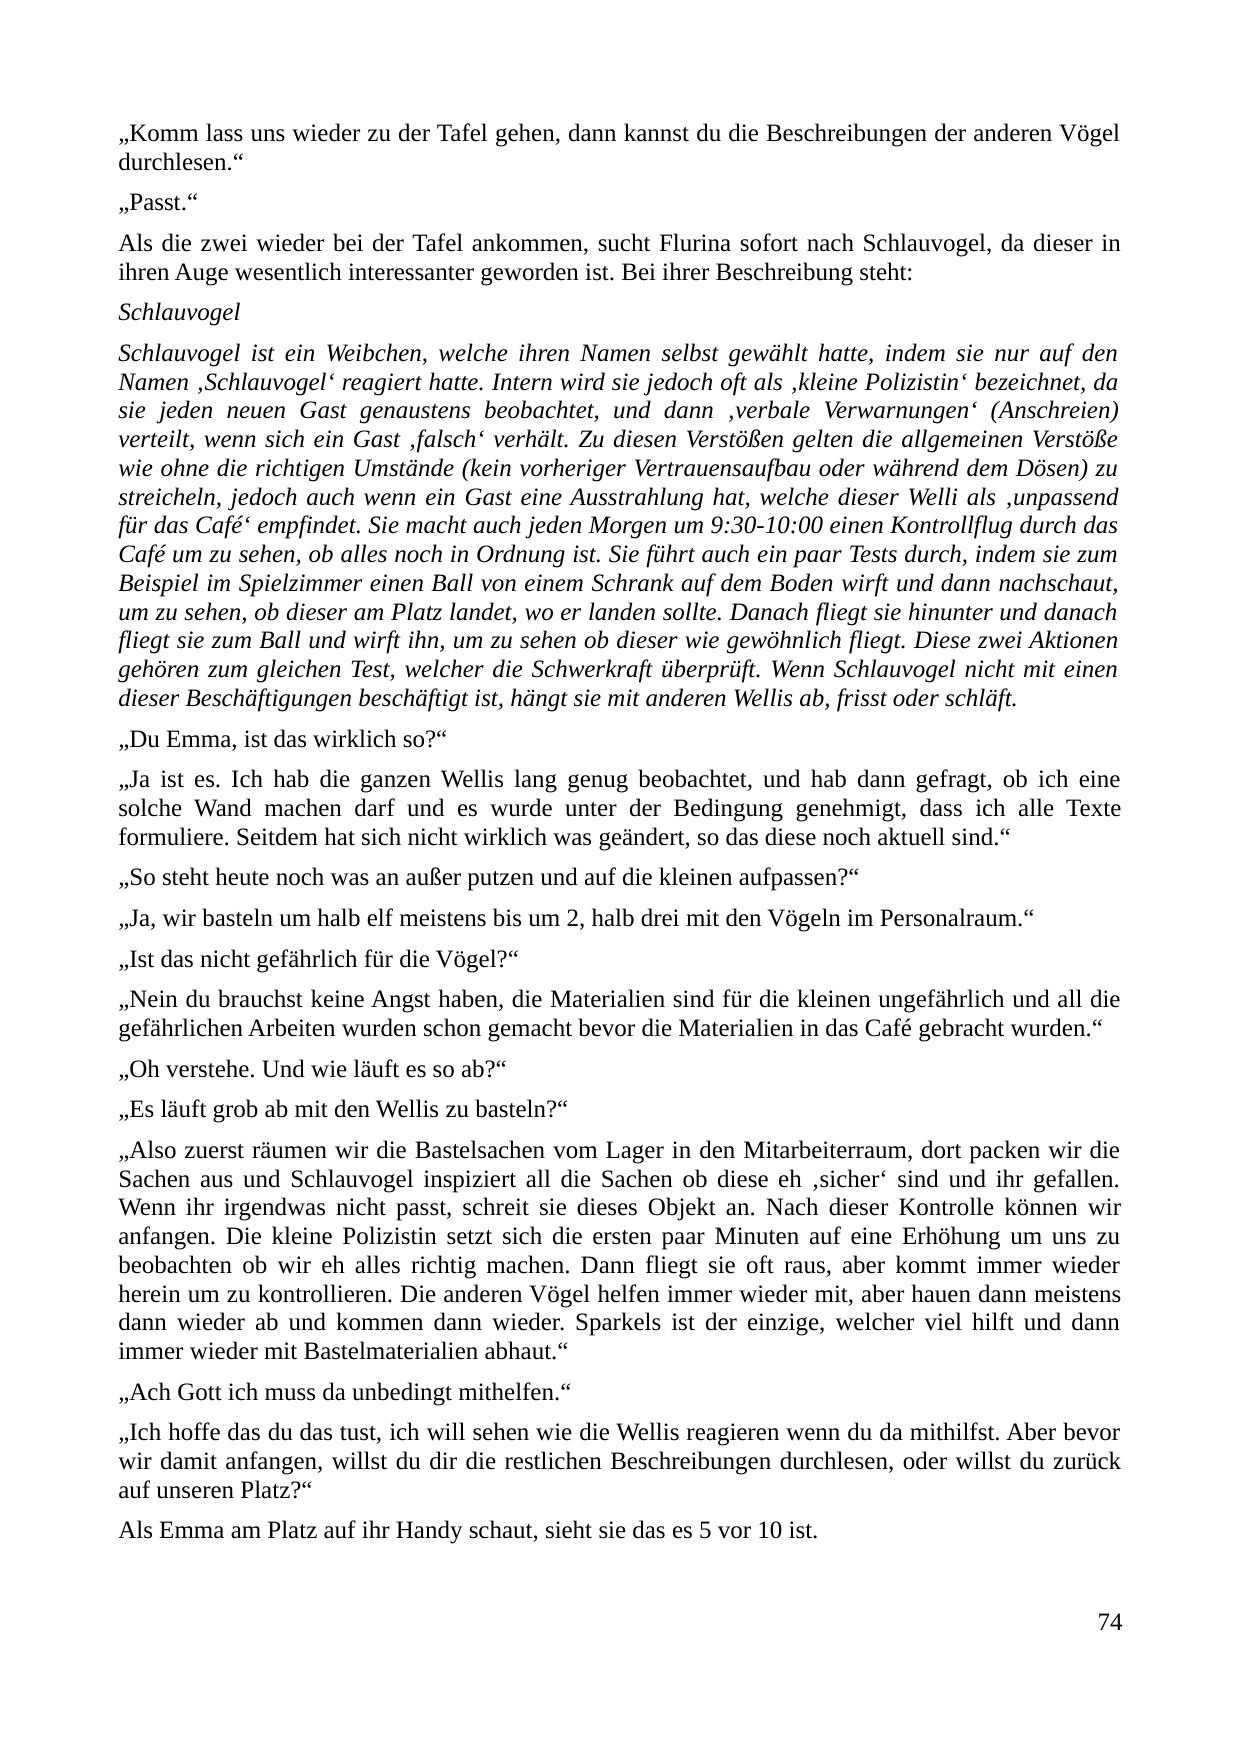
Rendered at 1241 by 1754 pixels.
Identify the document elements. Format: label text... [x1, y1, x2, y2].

text „Ist das nicht gefährlich für die Vögel?“ [118, 944, 1122, 972]
text Schlauvogel [118, 297, 1122, 326]
text „Passt.“ [118, 187, 1122, 216]
text „Komm lass uns wieder zu der Tafel gehen, dann kannst du die Beschreibungen der anderen Vögel durchlesen.“ [118, 118, 1122, 176]
text „Ich hoffe das du das tust, ich will sehen wie die Wellis reagieren wenn du da mithilfst. Aber bevor wir damit anfangen, willst du dir die restlichen Beschreibungen durchlesen, oder willst du zurück auf unseren Platz?“ [118, 1417, 1122, 1504]
text „So steht heute noch was an außer putzen und auf die kleinen aufpassen?“ [118, 862, 1122, 891]
text „Ach Gott ich muss da unbedingt mithelfen.“ [118, 1377, 1122, 1406]
text „Ja ist es. Ich hab die ganzen Wellis lang genug beobachtet, und hab dann gefragt, ob ich eine solche Wand machen darf und es wurde unter der Bedingung genehmigt, dass ich alle Texte formuliere. Seitdem hat sich nicht wirklich was geändert, so das diese noch aktuell sind.“ [118, 764, 1122, 851]
text Als Emma am Platz auf ihr Handy schaut, sieht sie das es 5 vor 10 ist. [118, 1516, 1122, 1544]
text Als die zwei wieder bei der Tafel ankommen, sucht Flurina sofort nach Schlauvogel, da dieser in ihren Auge wesentlich interessanter geworden ist. Bei ihrer Beschreibung steht: [118, 228, 1122, 286]
text „Du Emma, ist das wirklich so?“ [118, 724, 1122, 752]
text „Also zuerst räumen wir die Bastelsachen vom Lager in den Mitarbeiterraum, dort packen wir die Sachen aus und Schlauvogel inspiziert all die Sachen ob diese eh ‚sicher‘ sind und ihr gefallen. Wenn ihr irgendwas nicht passt, schreit sie dieses Objekt an. Nach dieser Kontrolle können wir anfangen. Die kleine Polizistin setzt sich die ersten paar Minuten auf eine Erhöhung um uns zu beobachten ob wir eh alles richtig machen. Dann fliegt sie oft raus, aber kommt immer wieder herein um zu kontrollieren. Die anderen Vögel helfen immer wieder mit, aber hauen dann meistens dann wieder ab und kommen dann wieder. Sparkels ist der einzige, welcher viel hilft und dann immer wieder mit Bastelmaterialien abhaut.“ [118, 1135, 1122, 1365]
text „Ja, wir basteln um halb elf meistens bis um 2, halb drei mit den Vögeln im Personalraum.“ [118, 903, 1122, 932]
text „Oh verstehe. Und wie läuft es so ab?“ [118, 1054, 1122, 1082]
text „Es läuft grob ab mit den Wellis zu basteln?“ [118, 1094, 1122, 1123]
text Schlauvogel ist ein Weibchen, welche ihren Namen selbst gewählt hatte, indem sie nur auf den Namen ‚Schlauvogel‘ reagiert hatte. Intern wird sie jedoch oft als ‚kleine Polizistin‘ bezeichnet, da sie jeden neuen Gast genaustens beobachtet, und dann ‚verbale Verwarnungen‘ (Anschreien) verteilt, wenn sich ein Gast ‚falsch‘ verhält. Zu diesen Verstößen gelten die allgemeinen Verstöße wie ohne die richtigen Umstände (kein vorheriger Vertrauensaufbau oder während dem Dösen) zu streicheln, jedoch auch wenn ein Gast eine Ausstrahlung hat, welche dieser Welli als ‚unpassend für das Café‘ empfindet. Sie macht auch jeden Morgen um 9:30-10:00 einen Kontrollflug durch das Café um zu sehen, ob alles noch in Ordnung ist. Sie führt auch ein paar Tests durch, indem sie zum Beispiel im Spielzimmer einen Ball von einem Schrank auf dem Boden wirft und dann nachschaut, um zu sehen, ob dieser am Platz landet, wo er landen sollte. Danach fliegt sie hinunter und danach fliegt sie zum Ball und wirft ihn, um zu sehen ob dieser wie gewöhnlich fliegt. Diese zwei Aktionen gehören zum gleichen Test, welcher die Schwerkraft überprüft. Wenn Schlauvogel nicht mit einen dieser Beschäftigungen beschäftigt ist, hängt sie mit anderen Wellis ab, frisst oder schläft. [118, 338, 1122, 712]
text „Nein du brauchst keine Angst haben, die Materialien sind für die kleinen ungefährlich und all die gefährlichen Arbeiten wurden schon gemacht bevor die Materialien in das Café gebracht wurden.“ [118, 984, 1122, 1042]
